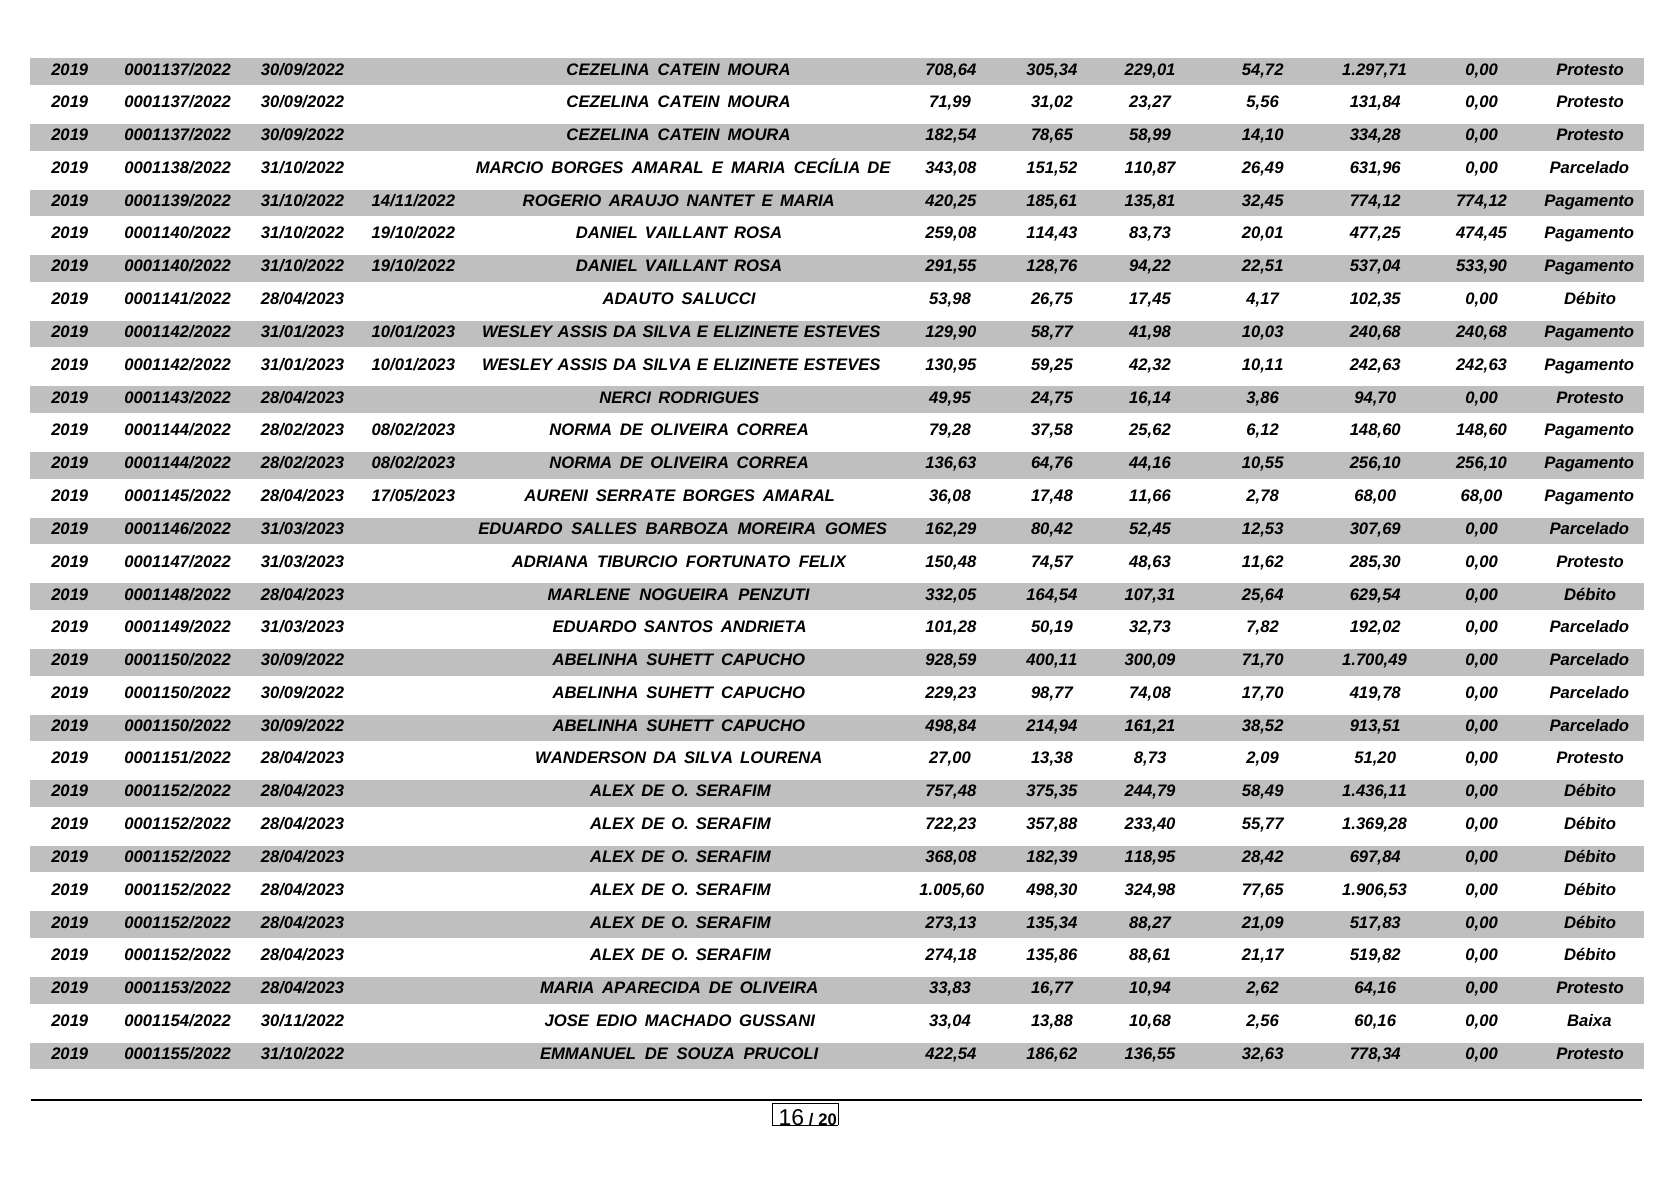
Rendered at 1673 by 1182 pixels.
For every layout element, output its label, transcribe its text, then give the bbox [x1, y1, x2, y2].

table_cell 118,95 [1101, 846, 1209, 872]
table_cell 0,00 [1432, 1043, 1524, 1069]
table_cell 0,00 [1432, 386, 1524, 413]
table_cell 0001137/2022 [105, 124, 245, 151]
table_cell 25,64 [1209, 583, 1313, 610]
table_cell 722,23 [904, 807, 1005, 846]
table_cell 2019 [30, 741, 105, 780]
table_cell 31/03/2023 [245, 518, 358, 544]
table_cell ABELINHA SUHETT CAPUCHO [464, 676, 904, 714]
table_cell 28/04/2023 [245, 386, 358, 413]
table_cell 79,28 [904, 413, 1005, 452]
table_cell 24,75 [1005, 386, 1101, 413]
table_cell 10/01/2023 [358, 321, 464, 347]
table_cell 214,94 [1005, 715, 1101, 741]
table_cell [358, 544, 464, 583]
table_cell 135,86 [1005, 938, 1101, 977]
table_cell 2019 [30, 479, 105, 518]
table_cell JOSE EDIO MACHADO GUSSANI [464, 1004, 904, 1043]
table_cell 8,73 [1101, 741, 1209, 780]
table_cell 151,52 [1005, 151, 1101, 189]
table_cell 2019 [30, 255, 105, 282]
table_cell 1.906,53 [1313, 873, 1432, 911]
table_cell 28/04/2023 [245, 282, 358, 321]
table_cell 30/09/2022 [245, 676, 358, 714]
table_cell [358, 741, 464, 780]
table_cell 21,17 [1209, 938, 1313, 977]
table_cell EDUARDO SALLES BARBOZA MOREIRA GOMES [464, 518, 904, 544]
table_cell 0001147/2022 [105, 544, 245, 583]
table_cell Pagamento [1524, 255, 1644, 282]
table_cell 0001145/2022 [105, 479, 245, 518]
table_cell EDUARDO SANTOS ANDRIETA [464, 610, 904, 649]
table_cell 0,00 [1432, 282, 1524, 321]
table_cell 0,00 [1432, 911, 1524, 938]
table_cell [358, 715, 464, 741]
table_cell DANIEL VAILLANT ROSA [464, 255, 904, 282]
table_cell 30/09/2022 [245, 649, 358, 676]
table_cell 31/10/2022 [245, 190, 358, 216]
table_cell 28/04/2023 [245, 977, 358, 1004]
table_cell 10/01/2023 [358, 348, 464, 386]
table_cell 2019 [30, 583, 105, 610]
table_cell 1.700,49 [1313, 649, 1432, 676]
table_cell 33,83 [904, 977, 1005, 1004]
table_cell 0001152/2022 [105, 911, 245, 938]
table_cell 2019 [30, 938, 105, 977]
table_cell 2,78 [1209, 479, 1313, 518]
table_cell 0001141/2022 [105, 282, 245, 321]
table_cell 28/02/2023 [245, 413, 358, 452]
table_cell Pagamento [1524, 413, 1644, 452]
table_cell Pagamento [1524, 348, 1644, 386]
table_header 54,72 [1209, 58, 1313, 85]
table_cell 0,00 [1432, 780, 1524, 807]
table_cell Protesto [1524, 741, 1644, 780]
table_cell 28,42 [1209, 846, 1313, 872]
table_cell 13,38 [1005, 741, 1101, 780]
table_cell 28/04/2023 [245, 911, 358, 938]
table_cell MARCIO BORGES AMARAL E MARIA CECÍLIA DE [464, 151, 904, 189]
table_cell 498,30 [1005, 873, 1101, 911]
table_cell 0,00 [1432, 85, 1524, 124]
table_cell 31/01/2023 [245, 348, 358, 386]
table_cell 20,01 [1209, 216, 1313, 255]
table_cell 2019 [30, 807, 105, 846]
table_cell Pagamento [1524, 216, 1644, 255]
table_cell 307,69 [1313, 518, 1432, 544]
table_cell 332,05 [904, 583, 1005, 610]
table_cell 31/03/2023 [245, 544, 358, 583]
table_cell WESLEY ASSIS DA SILVA E ELIZINETE ESTEVES [464, 321, 904, 347]
table_header 305,34 [1005, 58, 1101, 85]
table_cell 74,08 [1101, 676, 1209, 714]
table_cell 28/04/2023 [245, 479, 358, 518]
table_cell EMMANUEL DE SOUZA PRUCOLI [464, 1043, 904, 1069]
table_cell 23,27 [1101, 85, 1209, 124]
table_cell 0001152/2022 [105, 780, 245, 807]
table_cell 300,09 [1101, 649, 1209, 676]
table_cell 477,25 [1313, 216, 1432, 255]
table_cell 233,40 [1101, 807, 1209, 846]
table_cell 2019 [30, 911, 105, 938]
table_cell 0001137/2022 [105, 85, 245, 124]
table_cell 0,00 [1432, 807, 1524, 846]
table_cell 41,98 [1101, 321, 1209, 347]
table_cell 2019 [30, 190, 105, 216]
table_header Protesto [1524, 58, 1644, 85]
table_cell 80,42 [1005, 518, 1101, 544]
table_cell 58,99 [1101, 124, 1209, 151]
table_cell 31/01/2023 [245, 321, 358, 347]
table_cell ALEX DE O. SERAFIM [464, 911, 904, 938]
table_cell 182,39 [1005, 846, 1101, 872]
table_cell 928,59 [904, 649, 1005, 676]
table_cell 0001143/2022 [105, 386, 245, 413]
table_header [358, 58, 464, 85]
table_cell [358, 124, 464, 151]
table_cell [358, 610, 464, 649]
table_cell 420,25 [904, 190, 1005, 216]
table_cell 422,54 [904, 1043, 1005, 1069]
table_cell 256,10 [1432, 452, 1524, 479]
table_cell 0,00 [1432, 583, 1524, 610]
table_cell 11,66 [1101, 479, 1209, 518]
table_cell [358, 807, 464, 846]
table_cell 28/04/2023 [245, 846, 358, 872]
table_cell 185,61 [1005, 190, 1101, 216]
table_cell 0001140/2022 [105, 216, 245, 255]
table_cell 0001144/2022 [105, 413, 245, 452]
table_cell 38,52 [1209, 715, 1313, 741]
table_cell 631,96 [1313, 151, 1432, 189]
table_cell 94,22 [1101, 255, 1209, 282]
table_cell Pagamento [1524, 479, 1644, 518]
table_cell 285,30 [1313, 544, 1432, 583]
table_cell 10,55 [1209, 452, 1313, 479]
table_cell 136,55 [1101, 1043, 1209, 1069]
table_cell Débito [1524, 282, 1644, 321]
table_cell 2019 [30, 977, 105, 1004]
table_cell 33,04 [904, 1004, 1005, 1043]
table_cell 3,86 [1209, 386, 1313, 413]
table_cell 2019 [30, 846, 105, 872]
table_cell Protesto [1524, 124, 1644, 151]
table_cell 128,76 [1005, 255, 1101, 282]
table_cell 0001152/2022 [105, 846, 245, 872]
table_cell 17,48 [1005, 479, 1101, 518]
table_cell 164,54 [1005, 583, 1101, 610]
table_cell 192,02 [1313, 610, 1432, 649]
table_cell Débito [1524, 583, 1644, 610]
table_cell Parcelado [1524, 676, 1644, 714]
table_cell Protesto [1524, 977, 1644, 1004]
table_cell 83,73 [1101, 216, 1209, 255]
table_cell 0001140/2022 [105, 255, 245, 282]
table_cell 2,56 [1209, 1004, 1313, 1043]
table_cell 517,83 [1313, 911, 1432, 938]
table_cell 2019 [30, 413, 105, 452]
table_header CEZELINA CATEIN MOURA [464, 58, 904, 85]
table_cell 13,88 [1005, 1004, 1101, 1043]
table_cell 0001149/2022 [105, 610, 245, 649]
table_cell [358, 873, 464, 911]
table_cell 64,76 [1005, 452, 1101, 479]
table_cell Pagamento [1524, 321, 1644, 347]
table_cell [358, 780, 464, 807]
table_cell 0001150/2022 [105, 649, 245, 676]
table_cell 0,00 [1432, 741, 1524, 780]
table_cell 22,51 [1209, 255, 1313, 282]
table_cell 148,60 [1313, 413, 1432, 452]
table_cell 256,10 [1313, 452, 1432, 479]
table_cell 2019 [30, 452, 105, 479]
table_cell 0,00 [1432, 715, 1524, 741]
table_cell Débito [1524, 846, 1644, 872]
table_cell 2019 [30, 386, 105, 413]
table_cell 71,70 [1209, 649, 1313, 676]
table_cell 0,00 [1432, 977, 1524, 1004]
table_cell 7,82 [1209, 610, 1313, 649]
table_cell 68,00 [1432, 479, 1524, 518]
table_cell 37,58 [1005, 413, 1101, 452]
table_cell 0,00 [1432, 1004, 1524, 1043]
table_cell 131,84 [1313, 85, 1432, 124]
table_cell 343,08 [904, 151, 1005, 189]
table_cell 2019 [30, 544, 105, 583]
table_cell 148,60 [1432, 413, 1524, 452]
table_cell 2019 [30, 85, 105, 124]
table_cell 28/04/2023 [245, 807, 358, 846]
table_cell 26,75 [1005, 282, 1101, 321]
table_cell 130,95 [904, 348, 1005, 386]
table_cell 0001139/2022 [105, 190, 245, 216]
table_cell 0001150/2022 [105, 715, 245, 741]
table_cell 2019 [30, 1004, 105, 1043]
table_cell 136,63 [904, 452, 1005, 479]
table_cell 629,54 [1313, 583, 1432, 610]
table_cell 94,70 [1313, 386, 1432, 413]
table_cell 44,16 [1101, 452, 1209, 479]
table_cell 2019 [30, 151, 105, 189]
table_cell 0001148/2022 [105, 583, 245, 610]
table_cell 08/02/2023 [358, 413, 464, 452]
table_cell 0001142/2022 [105, 321, 245, 347]
table_cell 14/11/2022 [358, 190, 464, 216]
table_cell 135,34 [1005, 911, 1101, 938]
table_cell 0001144/2022 [105, 452, 245, 479]
table_cell 78,65 [1005, 124, 1101, 151]
table_header 229,01 [1101, 58, 1209, 85]
table_cell Protesto [1524, 1043, 1644, 1069]
table_cell 2019 [30, 321, 105, 347]
table_cell Parcelado [1524, 715, 1644, 741]
table_cell 324,98 [1101, 873, 1209, 911]
table_cell 42,32 [1101, 348, 1209, 386]
table_cell 2019 [30, 676, 105, 714]
table_cell 68,00 [1313, 479, 1432, 518]
table_cell 114,43 [1005, 216, 1101, 255]
table_cell 242,63 [1432, 348, 1524, 386]
table_cell Débito [1524, 807, 1644, 846]
table_cell 30/09/2022 [245, 715, 358, 741]
table_cell 10,03 [1209, 321, 1313, 347]
table_cell 0,00 [1432, 846, 1524, 872]
table_cell WANDERSON DA SILVA LOURENA [464, 741, 904, 780]
table_cell 273,13 [904, 911, 1005, 938]
table_cell 498,84 [904, 715, 1005, 741]
table_header 0001137/2022 [105, 58, 245, 85]
table_cell 28/04/2023 [245, 583, 358, 610]
table_cell 17/05/2023 [358, 479, 464, 518]
table_cell 19/10/2022 [358, 216, 464, 255]
table_cell 2019 [30, 348, 105, 386]
table_cell 2019 [30, 715, 105, 741]
table_cell 71,99 [904, 85, 1005, 124]
table_cell 182,54 [904, 124, 1005, 151]
table_cell Parcelado [1524, 151, 1644, 189]
table_cell Parcelado [1524, 610, 1644, 649]
table_cell Protesto [1524, 386, 1644, 413]
table_cell 0,00 [1432, 873, 1524, 911]
table_cell 6,12 [1209, 413, 1313, 452]
table_cell 0001152/2022 [105, 873, 245, 911]
table_cell 32,63 [1209, 1043, 1313, 1069]
table_cell 2,62 [1209, 977, 1313, 1004]
table_cell 58,77 [1005, 321, 1101, 347]
table_cell 0001155/2022 [105, 1043, 245, 1069]
table_cell 32,73 [1101, 610, 1209, 649]
table_cell ALEX DE O. SERAFIM [464, 780, 904, 807]
table_cell CEZELINA CATEIN MOURA [464, 124, 904, 151]
table_cell 913,51 [1313, 715, 1432, 741]
table_cell [358, 386, 464, 413]
table_cell 14,10 [1209, 124, 1313, 151]
table_cell 59,25 [1005, 348, 1101, 386]
table_cell 0001153/2022 [105, 977, 245, 1004]
table_cell [358, 846, 464, 872]
table_cell ALEX DE O. SERAFIM [464, 873, 904, 911]
table_cell 1.369,28 [1313, 807, 1432, 846]
table_cell 240,68 [1313, 321, 1432, 347]
table_cell 53,98 [904, 282, 1005, 321]
table_cell 26,49 [1209, 151, 1313, 189]
table_cell Protesto [1524, 544, 1644, 583]
table_cell 08/02/2023 [358, 452, 464, 479]
table_cell 161,21 [1101, 715, 1209, 741]
table_cell 107,31 [1101, 583, 1209, 610]
table_cell Débito [1524, 911, 1644, 938]
table_cell 533,90 [1432, 255, 1524, 282]
table_cell 0001152/2022 [105, 938, 245, 977]
table_header 30/09/2022 [245, 58, 358, 85]
table_cell 11,62 [1209, 544, 1313, 583]
table_cell 28/04/2023 [245, 780, 358, 807]
table_cell 2019 [30, 1043, 105, 1069]
table_cell [358, 583, 464, 610]
table_cell 242,63 [1313, 348, 1432, 386]
table_cell 129,90 [904, 321, 1005, 347]
table_cell NORMA DE OLIVEIRA CORREA [464, 413, 904, 452]
table_cell 0,00 [1432, 676, 1524, 714]
table_cell 55,77 [1209, 807, 1313, 846]
table_cell Parcelado [1524, 649, 1644, 676]
table_cell 291,55 [904, 255, 1005, 282]
table_cell 10,68 [1101, 1004, 1209, 1043]
table_cell 537,04 [1313, 255, 1432, 282]
table_cell NORMA DE OLIVEIRA CORREA [464, 452, 904, 479]
table_cell ADRIANA TIBURCIO FORTUNATO FELIX [464, 544, 904, 583]
table_cell 2019 [30, 518, 105, 544]
table_cell 50,19 [1005, 610, 1101, 649]
table_cell ALEX DE O. SERAFIM [464, 938, 904, 977]
table_cell [358, 151, 464, 189]
table_cell 2019 [30, 216, 105, 255]
table_cell 51,20 [1313, 741, 1432, 780]
table_cell [358, 282, 464, 321]
table_cell [358, 85, 464, 124]
table_cell 32,45 [1209, 190, 1313, 216]
table_cell 244,79 [1101, 780, 1209, 807]
table_cell 110,87 [1101, 151, 1209, 189]
table_cell 31/10/2022 [245, 151, 358, 189]
table_cell 400,11 [1005, 649, 1101, 676]
table_cell 0,00 [1432, 544, 1524, 583]
table_cell NERCI RODRIGUES [464, 386, 904, 413]
table_cell ABELINHA SUHETT CAPUCHO [464, 649, 904, 676]
table_cell 357,88 [1005, 807, 1101, 846]
table_cell 4,17 [1209, 282, 1313, 321]
table_cell 162,29 [904, 518, 1005, 544]
table_cell Débito [1524, 873, 1644, 911]
table_cell 1.436,11 [1313, 780, 1432, 807]
table_cell 31/10/2022 [245, 255, 358, 282]
table_cell 5,56 [1209, 85, 1313, 124]
table_cell 774,12 [1432, 190, 1524, 216]
table_cell 30/09/2022 [245, 124, 358, 151]
table_cell 0,00 [1432, 938, 1524, 977]
table_cell 2019 [30, 873, 105, 911]
table_cell 98,77 [1005, 676, 1101, 714]
table_cell 2019 [30, 780, 105, 807]
table_cell Protesto [1524, 85, 1644, 124]
table_cell 0001152/2022 [105, 807, 245, 846]
table_cell 0001150/2022 [105, 676, 245, 714]
table_cell 77,65 [1209, 873, 1313, 911]
table_cell 274,18 [904, 938, 1005, 977]
table_cell 74,57 [1005, 544, 1101, 583]
table_cell 27,00 [904, 741, 1005, 780]
table_cell 0,00 [1432, 649, 1524, 676]
table_cell 30/11/2022 [245, 1004, 358, 1043]
table_cell 31/03/2023 [245, 610, 358, 649]
table_cell 30/09/2022 [245, 85, 358, 124]
table_cell 375,35 [1005, 780, 1101, 807]
table_cell [358, 649, 464, 676]
table_cell 229,23 [904, 676, 1005, 714]
table_cell ALEX DE O. SERAFIM [464, 807, 904, 846]
table_cell 49,95 [904, 386, 1005, 413]
table_cell 28/04/2023 [245, 938, 358, 977]
table_cell CEZELINA CATEIN MOURA [464, 85, 904, 124]
table_cell 28/04/2023 [245, 741, 358, 780]
table_cell 0,00 [1432, 124, 1524, 151]
table_cell 16,77 [1005, 977, 1101, 1004]
table_cell [358, 938, 464, 977]
table_cell ROGERIO ARAUJO NANTET E MARIA [464, 190, 904, 216]
table_header 708,64 [904, 58, 1005, 85]
table_cell Baixa [1524, 1004, 1644, 1043]
table_cell Parcelado [1524, 518, 1644, 544]
table_cell 102,35 [1313, 282, 1432, 321]
table_header 2019 [30, 58, 105, 85]
table_cell 0001154/2022 [105, 1004, 245, 1043]
table_cell 519,82 [1313, 938, 1432, 977]
table_cell 0,00 [1432, 518, 1524, 544]
table_cell 0001151/2022 [105, 741, 245, 780]
table_cell 25,62 [1101, 413, 1209, 452]
table_cell ADAUTO SALUCCI [464, 282, 904, 321]
table_cell 88,27 [1101, 911, 1209, 938]
table_cell 186,62 [1005, 1043, 1101, 1069]
table_cell 1.005,60 [904, 873, 1005, 911]
table_cell 16,14 [1101, 386, 1209, 413]
table_cell WESLEY ASSIS DA SILVA E ELIZINETE ESTEVES [464, 348, 904, 386]
table_cell 368,08 [904, 846, 1005, 872]
table_cell 17,70 [1209, 676, 1313, 714]
table_cell [358, 1004, 464, 1043]
table_cell 10,11 [1209, 348, 1313, 386]
table_cell 0001138/2022 [105, 151, 245, 189]
table_cell 419,78 [1313, 676, 1432, 714]
table_cell 2019 [30, 282, 105, 321]
table_cell 2,09 [1209, 741, 1313, 780]
table_cell Pagamento [1524, 452, 1644, 479]
table_cell 60,16 [1313, 1004, 1432, 1043]
table_cell 31/10/2022 [245, 216, 358, 255]
table_cell 2019 [30, 124, 105, 151]
table_cell 0,00 [1432, 151, 1524, 189]
table_cell 31,02 [1005, 85, 1101, 124]
table_cell 58,49 [1209, 780, 1313, 807]
table_cell 28/04/2023 [245, 873, 358, 911]
table_cell 0,00 [1432, 610, 1524, 649]
table_cell 259,08 [904, 216, 1005, 255]
table_cell 757,48 [904, 780, 1005, 807]
table_cell 21,09 [1209, 911, 1313, 938]
table_cell [358, 977, 464, 1004]
table_cell 64,16 [1313, 977, 1432, 1004]
table_cell 697,84 [1313, 846, 1432, 872]
table_cell 135,81 [1101, 190, 1209, 216]
table_cell 17,45 [1101, 282, 1209, 321]
table_cell Débito [1524, 938, 1644, 977]
table_cell 150,48 [904, 544, 1005, 583]
table_cell ABELINHA SUHETT CAPUCHO [464, 715, 904, 741]
table_cell 774,12 [1313, 190, 1432, 216]
table_header 1.297,71 [1313, 58, 1432, 85]
table_cell 2019 [30, 649, 105, 676]
table_cell 10,94 [1101, 977, 1209, 1004]
table_cell 19/10/2022 [358, 255, 464, 282]
table_header 0,00 [1432, 58, 1524, 85]
table_cell [358, 676, 464, 714]
table_cell 240,68 [1432, 321, 1524, 347]
table_cell 28/02/2023 [245, 452, 358, 479]
table_cell 0001146/2022 [105, 518, 245, 544]
table_cell [358, 911, 464, 938]
table_cell 334,28 [1313, 124, 1432, 151]
table_cell [358, 1043, 464, 1069]
table_cell Débito [1524, 780, 1644, 807]
table_cell 0001142/2022 [105, 348, 245, 386]
table_cell MARLENE NOGUEIRA PENZUTI [464, 583, 904, 610]
table_cell Pagamento [1524, 190, 1644, 216]
table_cell MARIA APARECIDA DE OLIVEIRA [464, 977, 904, 1004]
table_cell 2019 [30, 610, 105, 649]
table_cell 36,08 [904, 479, 1005, 518]
table_cell 474,45 [1432, 216, 1524, 255]
table_cell 52,45 [1101, 518, 1209, 544]
table_cell 88,61 [1101, 938, 1209, 977]
table_cell [358, 518, 464, 544]
table_cell 778,34 [1313, 1043, 1432, 1069]
table_cell 31/10/2022 [245, 1043, 358, 1069]
table_cell 12,53 [1209, 518, 1313, 544]
table_cell 101,28 [904, 610, 1005, 649]
table_cell DANIEL VAILLANT ROSA [464, 216, 904, 255]
table_cell 48,63 [1101, 544, 1209, 583]
table_cell ALEX DE O. SERAFIM [464, 846, 904, 872]
table_cell AURENI SERRATE BORGES AMARAL [464, 479, 904, 518]
